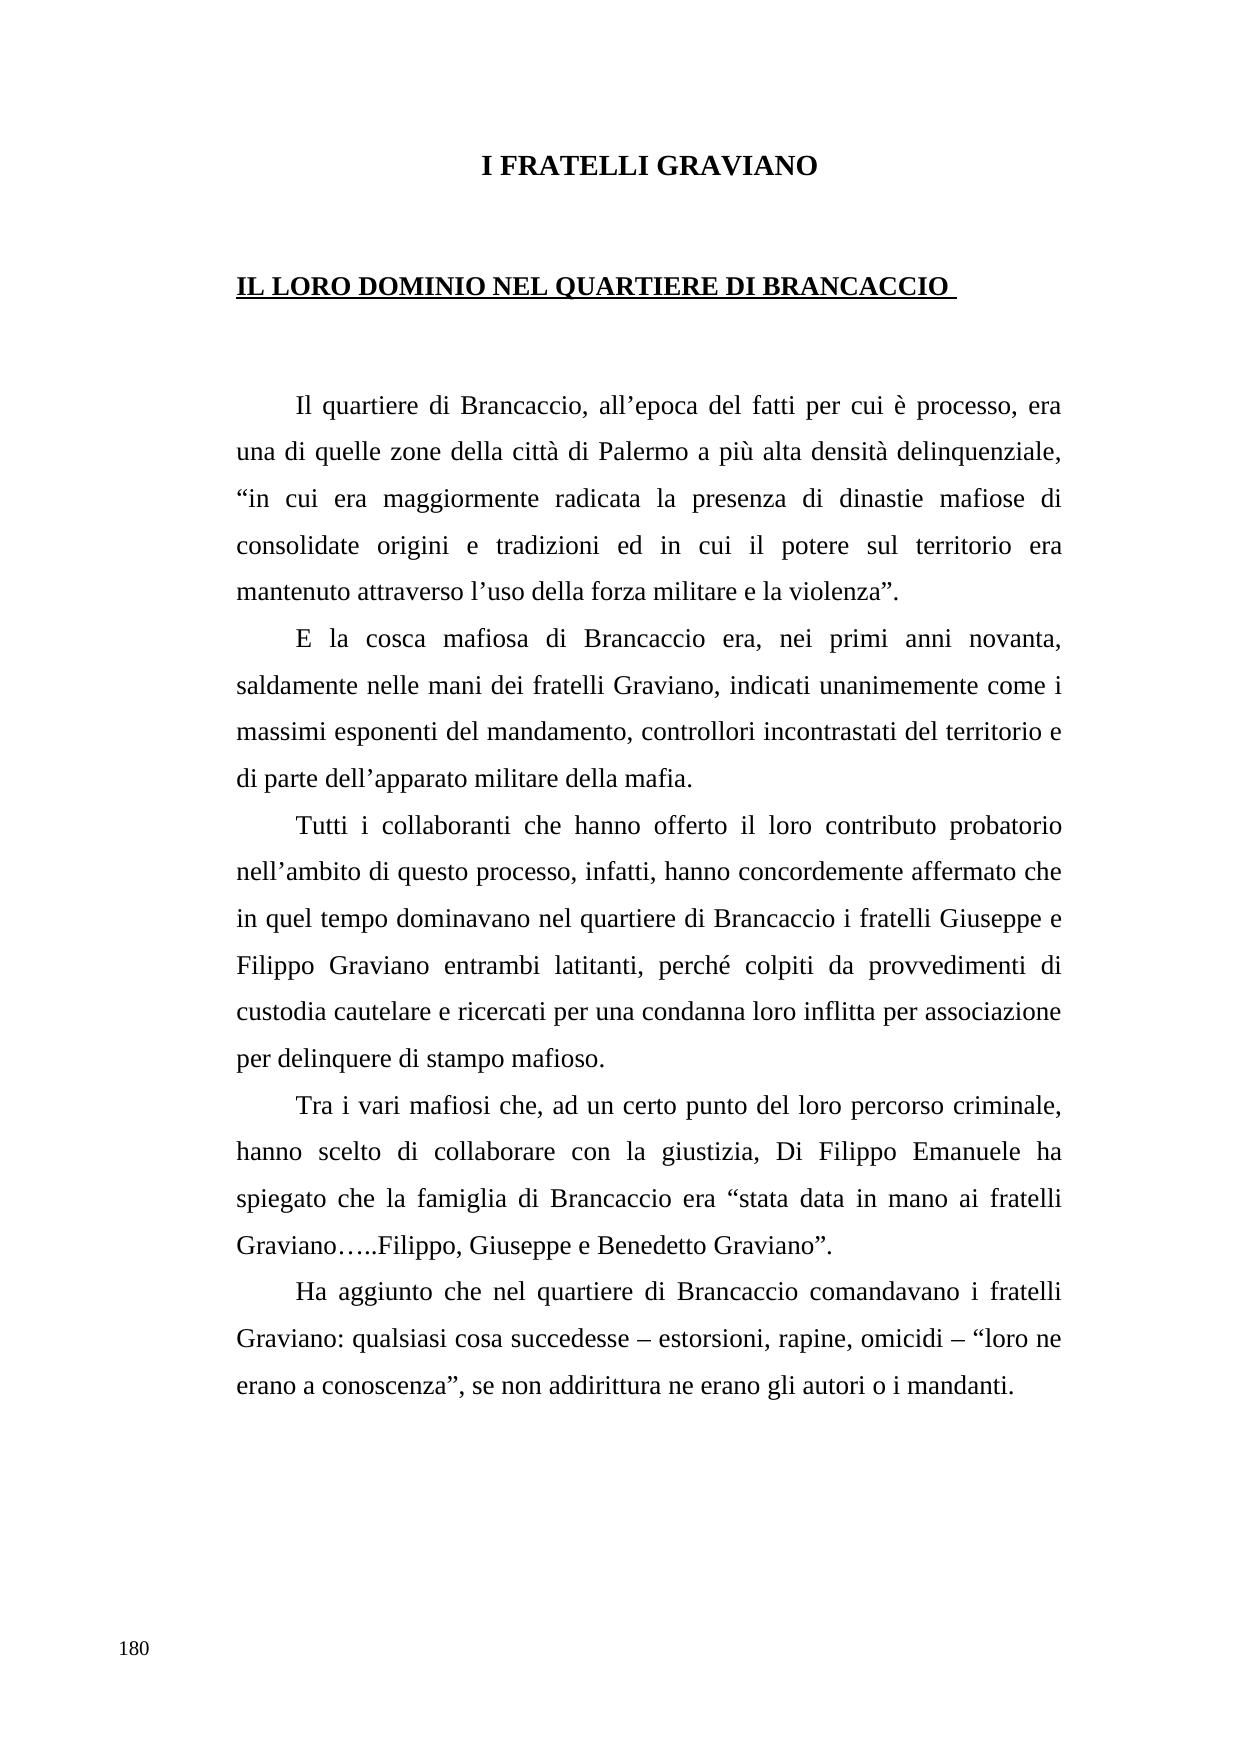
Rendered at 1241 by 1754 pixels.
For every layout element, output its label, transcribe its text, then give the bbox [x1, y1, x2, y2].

text E la cosca mafiosa di Brancaccio era, nei primi anni novanta, saldamente nelle mani dei fratelli Graviano, indicati unanimemente come i massimi esponenti del mandamento, controllori incontrastati del territorio e di parte dell’apparato militare della mafia. [236, 622, 1063, 793]
text I FRATELLI GRAVIANO [236, 148, 1063, 181]
text Ha aggiunto che nel quartiere di Brancaccio comandavano i fratelli Graviano: qualsiasi cosa succedesse – estorsioni, rapine, omicidi – “loro ne erano a conoscenza”, se non addirittura ne erano gli autori o i mandanti. [236, 1276, 1063, 1400]
text IL LORO DOMINIO NEL QUARTIERE DI BRANCACCIO [236, 270, 1063, 301]
text Il quartiere di Brancaccio, all’epoca del fatti per cui è processo, era una di quelle zone della città di Palermo a più alta densità delinquenziale, “in cui era maggiormente radicata la presenza di dinastie mafiose di consolidate origini e tradizioni ed in cui il potere sul territorio era mantenuto attraverso l’uso della forza militare e la violenza”. [236, 389, 1063, 607]
text Tutti i collaboranti che hanno offerto il loro contributo probatorio nell’ambito di questo processo, infatti, hanno concordemente affermato che in quel tempo dominavano nel quartiere di Brancaccio i fratelli Giuseppe e Filippo Graviano entrambi latitanti, perché colpiti da provvedimenti di custodia cautelare e ricercati per una condanna loro inflitta per associazione per delinquere di stampo mafioso. [236, 809, 1063, 1073]
text Tra i vari mafiosi che, ad un certo punto del loro percorso criminale, hanno scelto di collaborare con la giustizia, Di Filippo Emanuele ha spiegato che la famiglia di Brancaccio era “stata data in mano ai fratelli Graviano…..Filippo, Giuseppe e Benedetto Graviano”. [236, 1089, 1063, 1260]
